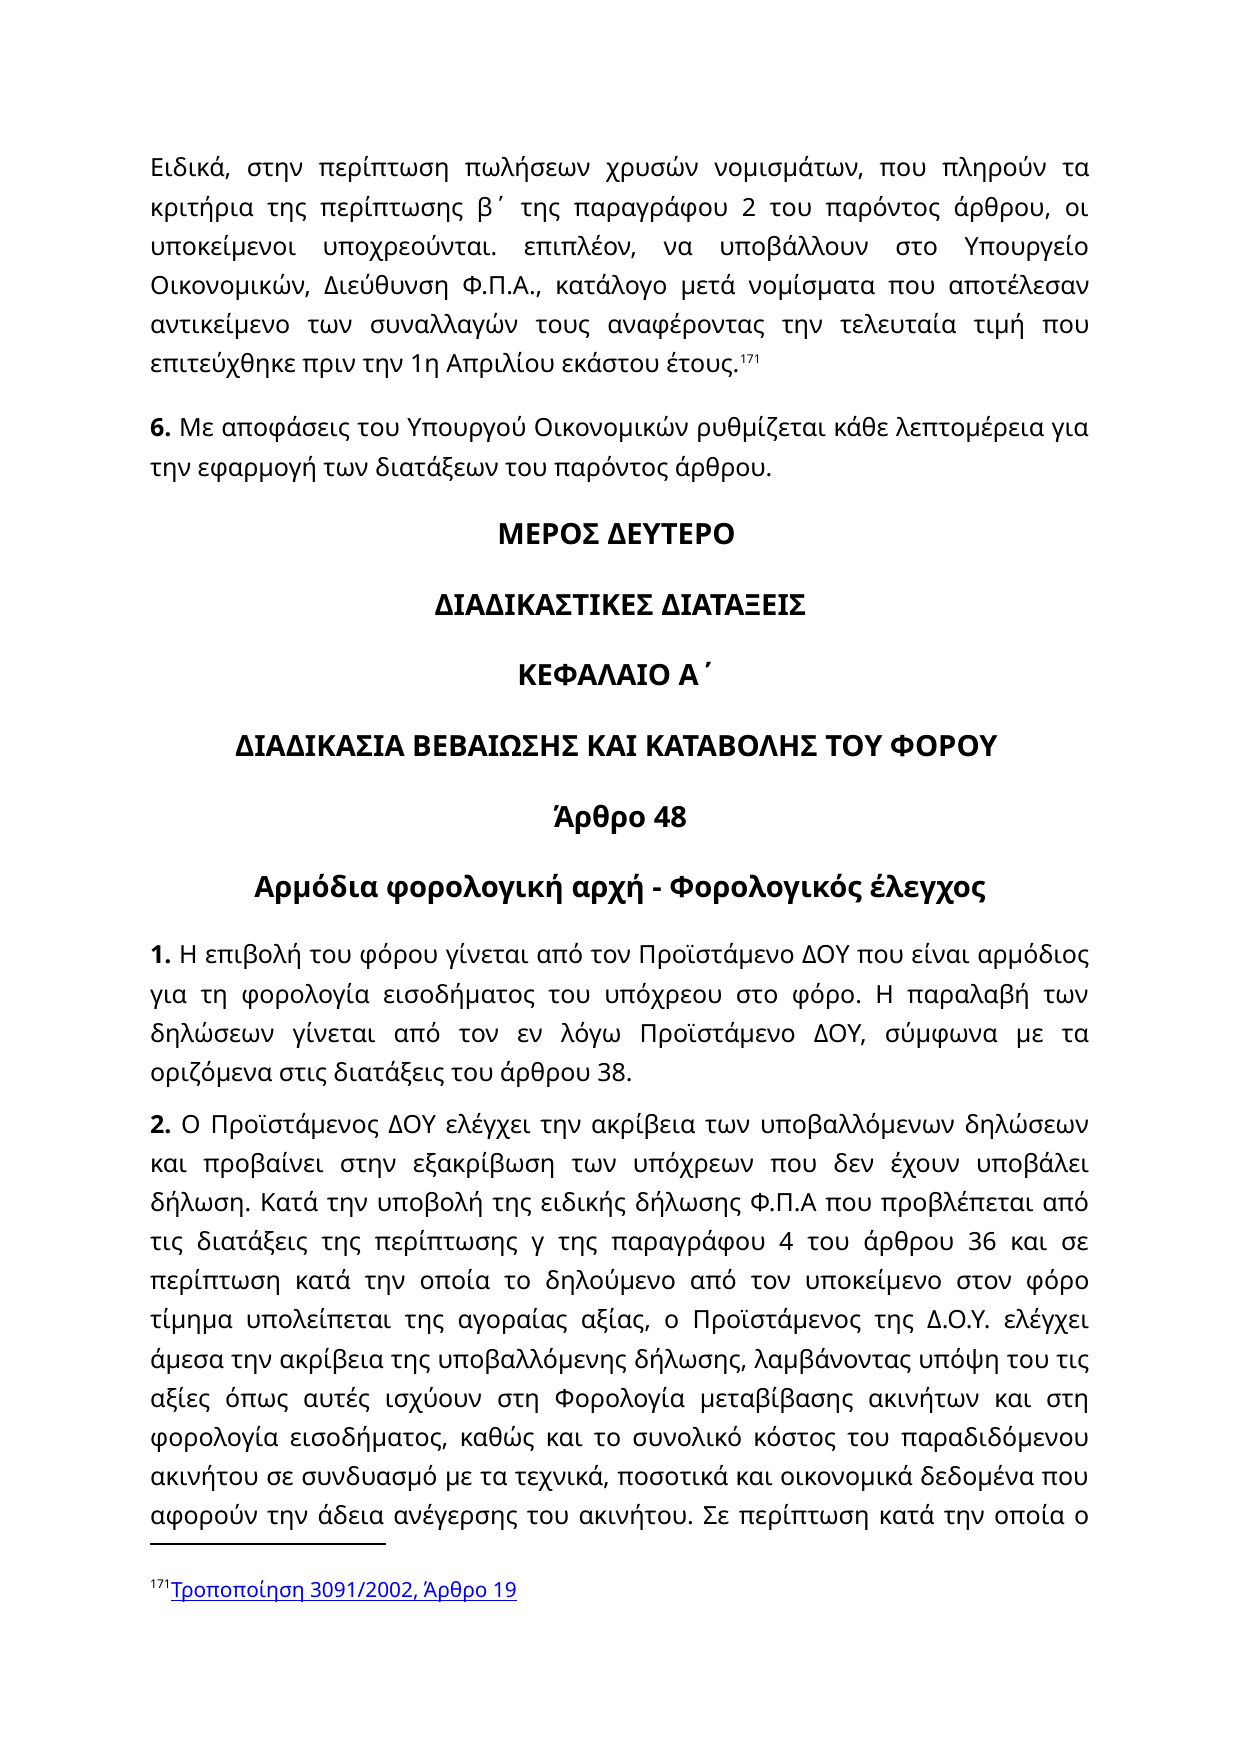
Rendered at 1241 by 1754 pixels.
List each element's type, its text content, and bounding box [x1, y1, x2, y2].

text Τροποποίηση 3091/2002, Άρθρο 19 [150, 1576, 1090, 1604]
subtitle Άρθρο 48 [150, 796, 1090, 836]
text 2. Ο Προϊστάμενος ΔΟΥ ελέγχει την ακρίβεια των υποβαλλόμενων δηλώσεων και προβαίνει στην εξακρίβωση των υπόχρεων που δεν έχουν υποβάλει δήλωση. Κατά την υποβολή της ειδικής δήλωσης Φ.Π.Α που προβλέπεται από τις διατάξεις της περίπτωσης γ της παραγράφου 4 του άρθρου 36 και σε περίπτωση κατά την οποία το δηλούμενο από τον υποκείμενο στον φόρο τίμημα υπολείπεται της αγοραίας αξίας, ο Προϊστάμενος της Δ.Ο.Υ. ελέγχει άμεσα την ακρίβεια της υποβαλλόμενης δήλωσης, λαμβάνοντας υπόψη του τις αξίες όπως αυτές ισχύουν στη Φορολογία μεταβίβασης ακινήτων και στη φορολογία εισοδήματος, καθώς και το συνολικό κόστος του παραδιδόμενου ακινήτου σε συνδυασμό με τα τεχνικά, ποσοτικά και οικονομικά δεδομένα που αφορούν την άδεια ανέγερσης του ακινήτου. Σε περίπτωση κατά την οποία ο [150, 1106, 1090, 1532]
subtitle ΔΙΑΔΙΚΑΣΤΙΚΕΣ ΔΙΑΤΑΞΕΙΣ [150, 584, 1090, 624]
text 1. Η επιβολή του φόρου γίνεται από τον Προϊστάμενο ΔΟΥ που είναι αρμόδιος για τη φορολογία εισοδήματος του υπόχρεου στο φόρο. Η παραλαβή των δηλώσεων γίνεται από τον εν λόγω Προϊστάμενο ΔΟΥ, σύμφωνα με τα οριζόμενα στις διατάξεις του άρθρου 38. [150, 937, 1090, 1089]
text 6. Με αποφάσεις του Υπουργού Οικονομικών ρυθμίζεται κάθε λεπτομέρεια για την εφαρμογή των διατάξεων του παρόντος άρθρου. [150, 410, 1090, 483]
subtitle ΔΙΑΔΙΚΑΣΙΑ ΒΕΒΑΙΩΣΗΣ ΚΑΙ ΚΑΤΑΒΟΛΗΣ ΤΟΥ ΦΟΡΟΥ [150, 725, 1090, 765]
subtitle ΜΕΡΟΣ ΔΕΥΤΕΡΟ [150, 513, 1090, 553]
subtitle ΚΕΦΑΛΑΙΟ Α΄ [150, 654, 1090, 694]
text Ειδικά, στην περίπτωση πωλήσεων χρυσών νομισμάτων, που πληρούν τα κριτήρια της περίπτωσης β΄ της παραγράφου 2 του παρόντος άρθρου, οι υποκείμενοι υποχρεούνται. επιπλέον, να υποβάλλουν στο Υπουργείο Οικονομικών, Διεύθυνση Φ.Π.Α., κατάλογο μετά νομίσματα που αποτέλεσαν αντικείμενο των συναλλαγών τους αναφέροντας την τελευταία τιμή που επιτεύχθηκε πριν την 1η Απριλίου εκάστου έτους. [150, 150, 1090, 380]
subtitle Αρμόδια φορολογική αρχή - Φορολογικός έλεγχος [150, 866, 1090, 906]
